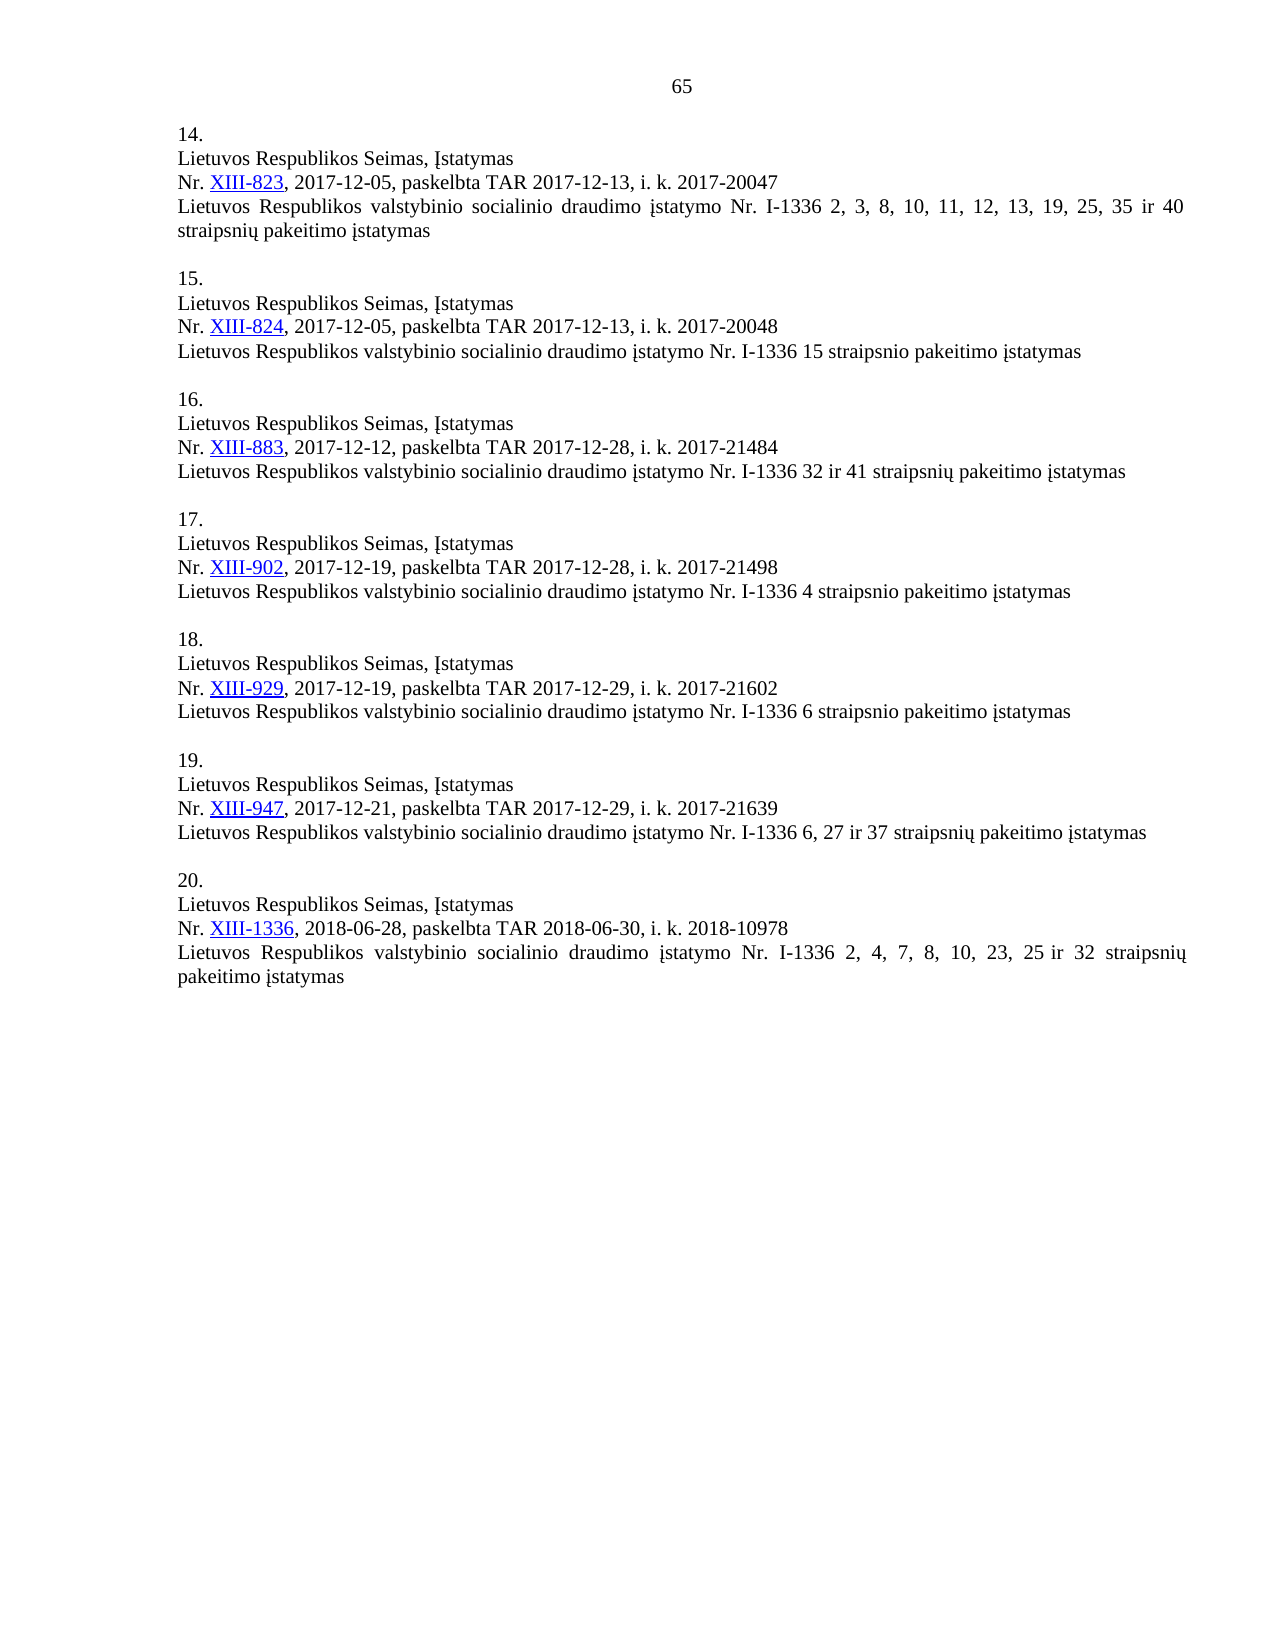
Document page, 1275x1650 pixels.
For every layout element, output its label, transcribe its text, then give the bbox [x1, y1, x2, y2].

text Lietuvos Respublikos Seimas, Įstatymas [177, 531, 1186, 555]
text Nr. XIII-823, 2017-12-05, paskelbta TAR 2017-12-13, i. k. 2017-20047 [177, 170, 1186, 194]
text Lietuvos Respublikos Seimas, Įstatymas [177, 651, 1186, 675]
text Lietuvos Respublikos valstybinio socialinio draudimo įstatymo Nr. I-1336 32 ir 41 straipsnių pakeitimo įstatymas [177, 459, 1186, 483]
text 14. [177, 122, 1186, 146]
text 20. [177, 868, 1186, 892]
text Nr. XIII-824, 2017-12-05, paskelbta TAR 2017-12-13, i. k. 2017-20048 [177, 314, 1186, 338]
text Lietuvos Respublikos Seimas, Įstatymas [177, 772, 1186, 796]
text Nr. XIII-902, 2017-12-19, paskelbta TAR 2017-12-28, i. k. 2017-21498 [177, 555, 1186, 579]
text Nr. XIII-929, 2017-12-19, paskelbta TAR 2017-12-29, i. k. 2017-21602 [177, 675, 1186, 699]
text Lietuvos Respublikos Seimas, Įstatymas [177, 290, 1186, 314]
text Nr. XIII-883, 2017-12-12, paskelbta TAR 2017-12-28, i. k. 2017-21484 [177, 435, 1186, 459]
text 17. [177, 507, 1186, 531]
text Lietuvos Respublikos Seimas, Įstatymas [177, 892, 1186, 916]
text Lietuvos Respublikos Seimas, Įstatymas [177, 411, 1186, 435]
text Nr. XIII-947, 2017-12-21, paskelbta TAR 2017-12-29, i. k. 2017-21639 [177, 796, 1186, 820]
text Lietuvos Respublikos valstybinio socialinio draudimo įstatymo Nr. I-1336 4 straipsnio pakeitimo įstatymas [177, 579, 1186, 603]
text 15. [177, 266, 1186, 290]
text Lietuvos Respublikos valstybinio socialinio draudimo įstatymo Nr. I-1336 2, 3, 8, 10, 11, 12, 13, 19, 25, 35 ir 40 straipsnių pakeitimo įstatymas [177, 194, 1186, 242]
text 19. [177, 748, 1186, 772]
text Lietuvos Respublikos valstybinio socialinio draudimo įstatymo Nr. I-1336 6 straipsnio pakeitimo įstatymas [177, 699, 1186, 723]
text Lietuvos Respublikos valstybinio socialinio draudimo įstatymo Nr. I-1336 6, 27 ir 37 straipsnių pakeitimo įstatymas [177, 820, 1186, 844]
text Lietuvos Respublikos valstybinio socialinio draudimo įstatymo Nr. I-1336 15 straipsnio pakeitimo įstatymas [177, 338, 1186, 363]
text 18. [177, 627, 1186, 651]
text Lietuvos Respublikos Seimas, Įstatymas [177, 146, 1186, 170]
text Lietuvos Respublikos valstybinio socialinio draudimo įstatymo Nr. I-1336 2, 4, 7, 8, 10, 23, 25 ir 32 straipsnių pakeitimo įstatymas [177, 940, 1186, 988]
text 16. [177, 387, 1186, 411]
text Nr. XIII-1336, 2018-06-28, paskelbta TAR 2018-06-30, i. k. 2018-10978 [177, 916, 1186, 940]
